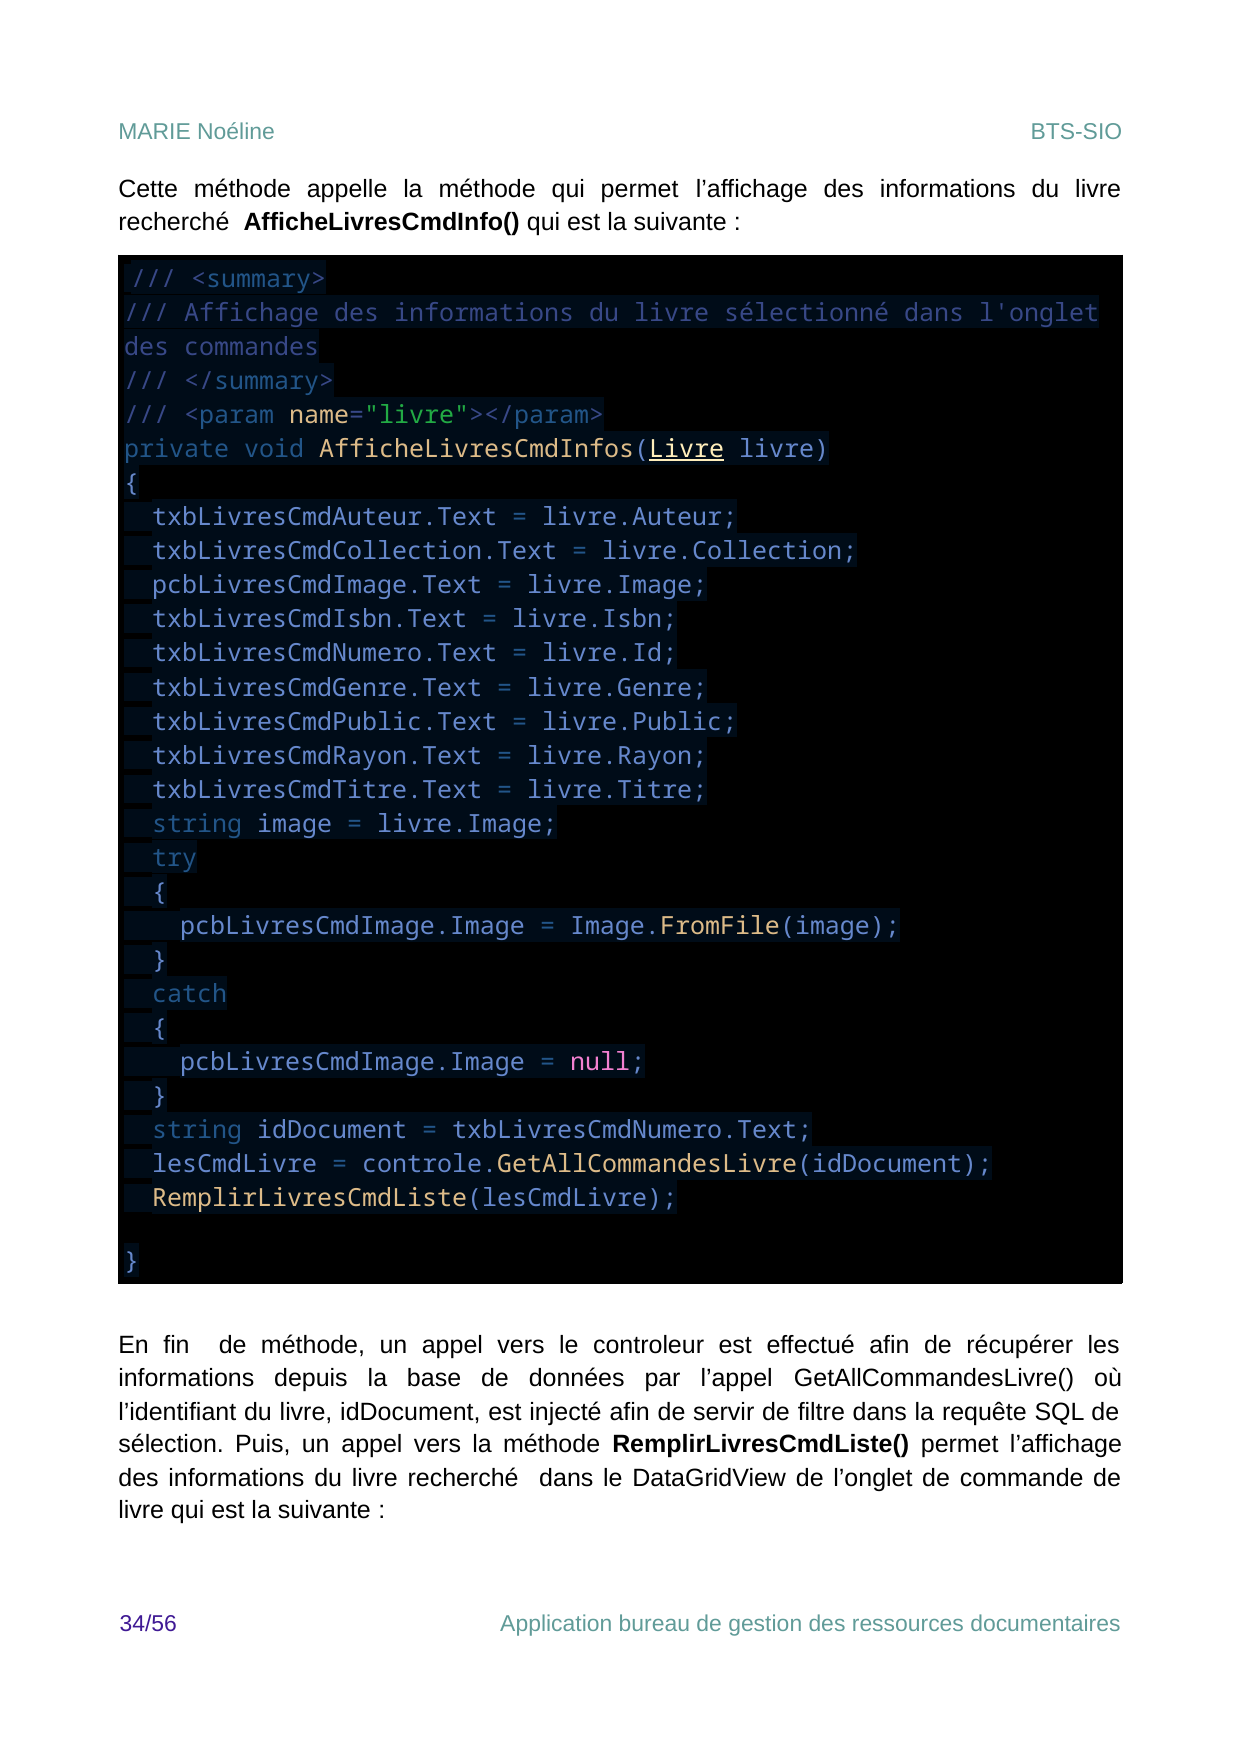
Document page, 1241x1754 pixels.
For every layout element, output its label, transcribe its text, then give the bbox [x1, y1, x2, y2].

text Cette méthode appelle la méthode qui permet l’affichage des informations du livre recherché AfficheLivresCmdInfo() qui est la suivante : [118, 174, 1122, 236]
table_header /// <summary> /// Affichage des informations du livre sélectionné dans l'onglet des commandes /// </summary> /// <param name="livre"></param> private void AfficheLivresCmdInfos(Livre livre) { txbLivresCmdAuteur.Text = livre.Auteur; txbLivresCmdCollection.Text = livre.Collection; pcbLivresCmdImage.Text = livre.Image; txbLivresCmdIsbn.Text = livre.Isbn; txbLivresCmdNumero.Text = livre.Id; txbLivresCmdGenre.Text = livre.Genre; txbLivresCmdPublic.Text = livre.Public; txbLivresCmdRayon.Text = livre.Rayon; txbLivresCmdTitre.Text = livre.Titre; string image = livre.Image; try { pcbLivresCmdImage.Image = Image.FromFile(image); } catch { pcbLivresCmdImage.Image = null; } string idDocument = txbLivresCmdNumero.Text; lesCmdLivre = controle.GetAllCommandesLivre(idDocument); RemplirLivresCmdListe(lesCmdLivre); } [119, 256, 1122, 1283]
text En fin de méthode, un appel vers le controleur est effectué afin de récupérer les informations depuis la base de données par l’appel GetAllCommandesLivre() où l’identifiant du livre, idDocument, est injecté afin de servir de filtre dans la requête SQL de sélection. Puis, un appel vers la méthode RemplirLivresCmdListe() permet l’affichage des informations du livre recherché dans le DataGridView de l’onglet de commande de livre qui est la suivante : [118, 1330, 1122, 1524]
